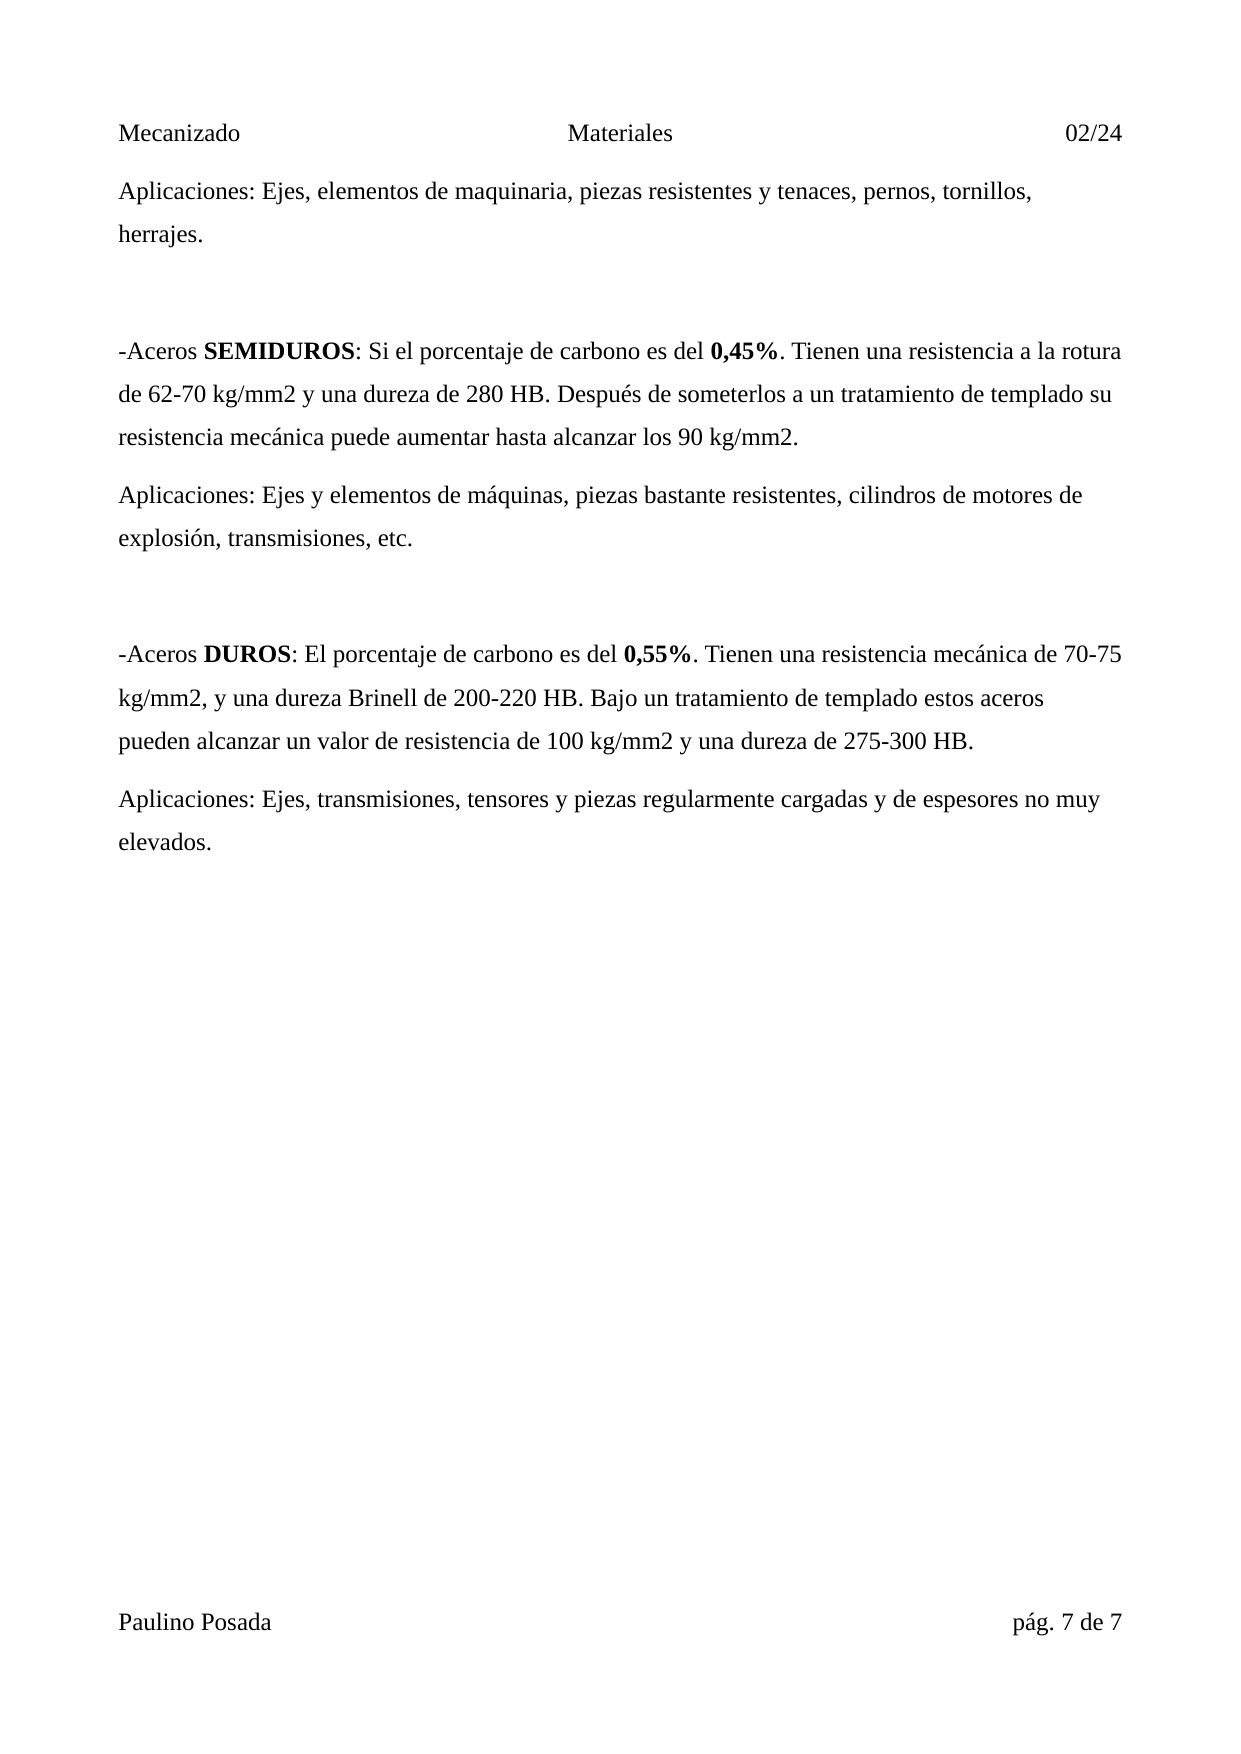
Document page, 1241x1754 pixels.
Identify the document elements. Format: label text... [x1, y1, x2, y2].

text -Aceros SEMIDUROS: Si el porcentaje de carbono es del 0,45%. Tienen una resistencia a la rotura de 62-70 kg/mm2 y una dureza de 280 HB. Después de someterlos a un tratamiento de templado su resistencia mecánica puede aumentar hasta alcanzar los 90 kg/mm2. [118, 336, 1122, 451]
text Aplicaciones: Ejes, transmisiones, tensores y piezas regularmente cargadas y de espesores no muy elevados. [118, 784, 1122, 856]
text -Aceros DUROS: El porcentaje de carbono es del 0,55%. Tienen una resistencia mecánica de 70-75 kg/mm2, y una dureza Brinell de 200-220 HB. Bajo un tratamiento de templado estos aceros pueden alcanzar un valor de resistencia de 100 kg/mm2 y una dureza de 275-300 HB. [118, 639, 1122, 754]
text Aplicaciones: Ejes y elementos de máquinas, piezas bastante resistentes, cilindros de motores de explosión, transmisiones, etc. [118, 480, 1122, 552]
text Aplicaciones: Ejes, elementos de maquinaria, piezas resistentes y tenaces, pernos, tornillos, herrajes. [118, 176, 1122, 248]
